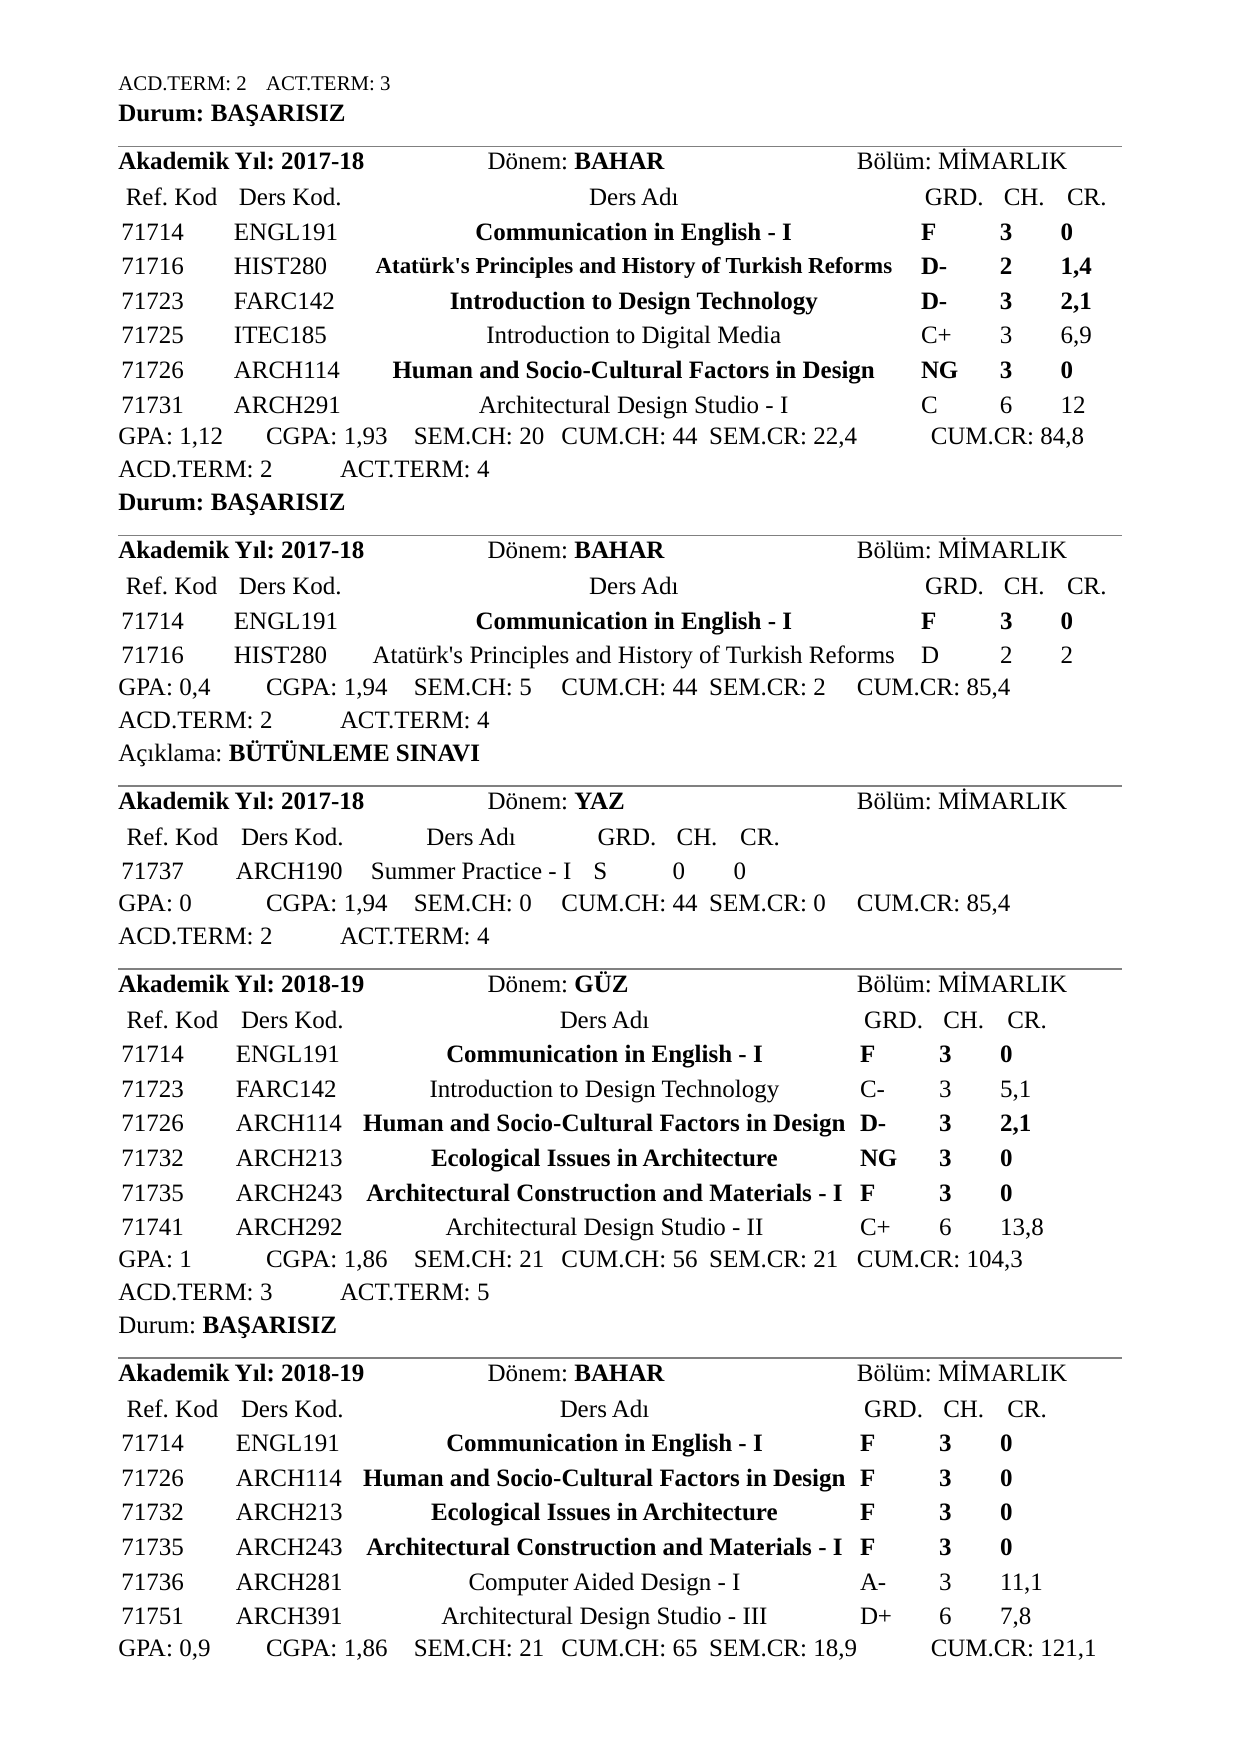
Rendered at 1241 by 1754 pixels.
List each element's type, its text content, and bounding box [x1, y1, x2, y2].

text Akademik Yıl: 2017-18 Dönem: BAHAR Bölüm: MİMARLIK [118, 147, 1122, 175]
table_header Ders Adı [358, 1002, 857, 1036]
table_cell ARCH190 [233, 854, 358, 888]
text Akademik Yıl: 2018-19 Dönem: BAHAR Bölüm: MİMARLIK [118, 1359, 1122, 1387]
table_cell 71726 [118, 1106, 233, 1140]
table_cell ITEC185 [231, 318, 356, 352]
text GPA: 0,4 CGPA: 1,94 SEM.CH: 5 CUM.CH: 44 SEM.CR: 2 CUM.CR: 85,4 [118, 672, 1122, 701]
table_cell HIST280 [231, 638, 356, 672]
text ACD.TERM: 3 ACT.TERM: 5 [118, 1277, 1122, 1306]
table_cell 0 [1058, 352, 1122, 387]
table_cell 3 [936, 1071, 997, 1106]
table_cell 2 [997, 249, 1057, 283]
table_cell Architectural Design Studio - II [358, 1209, 857, 1244]
table_cell 3 [936, 1140, 997, 1175]
table_cell 0 [1058, 603, 1122, 637]
table_cell F [857, 1529, 936, 1564]
table_header Ref. Kod [118, 1391, 233, 1425]
table_header CR. [1058, 568, 1122, 603]
table_cell 7,8 [997, 1598, 1063, 1633]
table_cell 0 [997, 1036, 1063, 1071]
table_cell 3 [936, 1460, 997, 1494]
table_cell 71735 [118, 1175, 233, 1209]
table_cell Human and Socio-Cultural Factors in Design [358, 1106, 857, 1140]
table_cell Communication in English - I [356, 214, 918, 248]
table_cell 6 [997, 387, 1057, 421]
table_header CH. [669, 819, 730, 853]
table_header GRD. [918, 568, 997, 603]
text GPA: 1,12 CGPA: 1,93 SEM.CH: 20 CUM.CH: 44 SEM.CR: 22,4 CUM.CR: 84,8 [118, 421, 1122, 450]
table_cell 71714 [118, 1425, 233, 1460]
table_header CH. [997, 568, 1057, 603]
table_cell 71735 [118, 1529, 233, 1564]
table_cell F [857, 1460, 936, 1494]
table_cell ENGL191 [231, 603, 356, 637]
table_cell ENGL191 [233, 1425, 358, 1460]
table_cell 71714 [118, 1036, 233, 1071]
table_cell S [590, 854, 669, 888]
table_cell Architectural Construction and Materials - I [358, 1529, 857, 1564]
table_cell NG [857, 1140, 936, 1175]
table_cell F [918, 603, 997, 637]
text ACD.TERM: 2 ACT.TERM: 3 [118, 71, 1122, 95]
table_cell Introduction to Design Technology [356, 283, 918, 318]
table_cell FARC142 [231, 283, 356, 318]
table_header CR. [997, 1002, 1063, 1036]
table_cell 2 [997, 638, 1057, 672]
table_cell A- [857, 1564, 936, 1598]
table_header GRD. [918, 179, 997, 214]
table_cell ENGL191 [231, 214, 356, 248]
table_header CR. [997, 1391, 1063, 1425]
table_cell ARCH391 [233, 1598, 358, 1633]
text Durum: BAŞARISIZ [118, 98, 1122, 127]
table_cell 71726 [118, 352, 231, 387]
table_cell 71726 [118, 1460, 233, 1494]
table_cell Atatürk's Principles and History of Turkish Reforms [356, 249, 918, 283]
table_header Ders Adı [356, 568, 918, 603]
table_cell Human and Socio-Cultural Factors in Design [356, 352, 918, 387]
table_cell 71723 [118, 283, 231, 318]
text GPA: 0 CGPA: 1,94 SEM.CH: 0 CUM.CH: 44 SEM.CR: 0 CUM.CR: 85,4 [118, 888, 1122, 917]
table_header Ders Kod. [233, 1391, 358, 1425]
table_cell 5,1 [997, 1071, 1063, 1106]
text GPA: 0,9 CGPA: 1,86 SEM.CH: 21 CUM.CH: 65 SEM.CR: 18,9 CUM.CR: 121,1 [118, 1633, 1122, 1662]
table_cell 71731 [118, 387, 231, 421]
table_header GRD. [857, 1391, 936, 1425]
table_cell Communication in English - I [356, 603, 918, 637]
table_cell 3 [936, 1036, 997, 1071]
table_cell 71732 [118, 1140, 233, 1175]
table_cell D- [918, 283, 997, 318]
table_cell Computer Aided Design - I [358, 1564, 857, 1598]
table_cell 71716 [118, 249, 231, 283]
table_cell 3 [936, 1425, 997, 1460]
table_cell F [857, 1175, 936, 1209]
table_cell 71725 [118, 318, 231, 352]
table_cell ARCH281 [233, 1564, 358, 1598]
table_header Ref. Kod [118, 568, 231, 603]
table_header Ders Kod. [233, 819, 358, 853]
table_cell D+ [857, 1598, 936, 1633]
table_cell 0 [997, 1175, 1063, 1209]
table_header CR. [1058, 179, 1122, 214]
table_cell Communication in English - I [358, 1425, 857, 1460]
table_cell 12 [1058, 387, 1122, 421]
table_header Ders Adı [356, 179, 918, 214]
table_cell D- [857, 1106, 936, 1140]
text Açıklama: BÜTÜNLEME SINAVI [118, 738, 1122, 767]
table_cell 71716 [118, 638, 231, 672]
table_header Ders Kod. [231, 179, 356, 214]
table_cell ARCH243 [233, 1529, 358, 1564]
table_cell HIST280 [231, 249, 356, 283]
table_cell 3 [936, 1529, 997, 1564]
table_cell Architectural Construction and Materials - I [358, 1175, 857, 1209]
table_cell ARCH114 [233, 1106, 358, 1140]
table_cell Human and Socio-Cultural Factors in Design [358, 1460, 857, 1494]
table_cell 6,9 [1058, 318, 1122, 352]
table_cell 3 [936, 1175, 997, 1209]
text ACD.TERM: 2 ACT.TERM: 4 [118, 921, 1122, 950]
table_cell 3 [936, 1495, 997, 1529]
table_cell ARCH291 [231, 387, 356, 421]
table_cell ARCH114 [231, 352, 356, 387]
text Akademik Yıl: 2017-18 Dönem: YAZ Bölüm: MİMARLIK [118, 787, 1122, 814]
table_cell 2,1 [1058, 283, 1122, 318]
table_cell 71732 [118, 1495, 233, 1529]
table_cell 0 [669, 854, 730, 888]
table_header Ders Adı [358, 819, 590, 853]
table_cell 0 [997, 1425, 1063, 1460]
table_cell NG [918, 352, 997, 387]
table_cell 3 [997, 214, 1057, 248]
table_header Ders Kod. [233, 1002, 358, 1036]
table_cell 3 [936, 1106, 997, 1140]
table_header Ref. Kod [118, 179, 231, 214]
table_cell 71723 [118, 1071, 233, 1106]
table_cell C+ [857, 1209, 936, 1244]
table_cell 3 [936, 1564, 997, 1598]
table_cell Ecological Issues in Architecture [358, 1140, 857, 1175]
table_cell 0 [1058, 214, 1122, 248]
text Durum: BAŞARISIZ [118, 1310, 1122, 1339]
table_cell C+ [918, 318, 997, 352]
table_cell 71714 [118, 214, 231, 248]
table_header GRD. [590, 819, 669, 853]
table_cell 0 [997, 1495, 1063, 1529]
text Akademik Yıl: 2017-18 Dönem: BAHAR Bölüm: MİMARLIK [118, 536, 1122, 564]
table_cell Architectural Design Studio - III [358, 1598, 857, 1633]
table_cell 0 [997, 1529, 1063, 1564]
table_cell 1,4 [1058, 249, 1122, 283]
table_cell 71714 [118, 603, 231, 637]
table_cell F [857, 1495, 936, 1529]
table_header Ref. Kod [118, 819, 233, 853]
table_header Ders Kod. [231, 568, 356, 603]
table_cell 2 [1058, 638, 1122, 672]
table_header CH. [936, 1002, 997, 1036]
text GPA: 1 CGPA: 1,86 SEM.CH: 21 CUM.CH: 56 SEM.CR: 21 CUM.CR: 104,3 [118, 1244, 1122, 1273]
text Akademik Yıl: 2018-19 Dönem: GÜZ Bölüm: MİMARLIK [118, 970, 1122, 998]
table_cell ARCH243 [233, 1175, 358, 1209]
text ACD.TERM: 2 ACT.TERM: 4 [118, 454, 1122, 483]
table_cell Summer Practice - I [358, 854, 590, 888]
table_cell D [918, 638, 997, 672]
table_cell 0 [730, 854, 795, 888]
table_cell F [857, 1036, 936, 1071]
table_cell C- [857, 1071, 936, 1106]
table_cell 13,8 [997, 1209, 1063, 1244]
table_cell 3 [997, 283, 1057, 318]
table_cell Introduction to Design Technology [358, 1071, 857, 1106]
table_header GRD. [857, 1002, 936, 1036]
table_cell ENGL191 [233, 1036, 358, 1071]
table_cell Atatürk's Principles and History of Turkish Reforms [356, 638, 918, 672]
text ACD.TERM: 2 ACT.TERM: 4 [118, 705, 1122, 734]
table_header CH. [997, 179, 1057, 214]
table_header Ref. Kod [118, 1002, 233, 1036]
table_cell 71737 [118, 854, 233, 888]
table_cell Ecological Issues in Architecture [358, 1495, 857, 1529]
table_cell ARCH213 [233, 1495, 358, 1529]
table_cell 6 [936, 1598, 997, 1633]
table_cell Introduction to Digital Media [356, 318, 918, 352]
table_cell 0 [997, 1140, 1063, 1175]
table_cell 71751 [118, 1598, 233, 1633]
table_cell Communication in English - I [358, 1036, 857, 1071]
text Durum: BAŞARISIZ [118, 487, 1122, 516]
table_cell 3 [997, 603, 1057, 637]
table_cell 2,1 [997, 1106, 1063, 1140]
table_cell Architectural Design Studio - I [356, 387, 918, 421]
table_cell ARCH292 [233, 1209, 358, 1244]
table_cell ARCH213 [233, 1140, 358, 1175]
table_cell FARC142 [233, 1071, 358, 1106]
table_cell 11,1 [997, 1564, 1063, 1598]
table_cell ARCH114 [233, 1460, 358, 1494]
table_cell C [918, 387, 997, 421]
table_cell F [918, 214, 997, 248]
table_cell 6 [936, 1209, 997, 1244]
table_cell 3 [997, 318, 1057, 352]
table_cell 0 [997, 1460, 1063, 1494]
table_cell 3 [997, 352, 1057, 387]
table_header CR. [730, 819, 795, 853]
table_cell D- [918, 249, 997, 283]
table_cell F [857, 1425, 936, 1460]
table_cell 71741 [118, 1209, 233, 1244]
table_cell 71736 [118, 1564, 233, 1598]
table_header CH. [936, 1391, 997, 1425]
table_header Ders Adı [358, 1391, 857, 1425]
